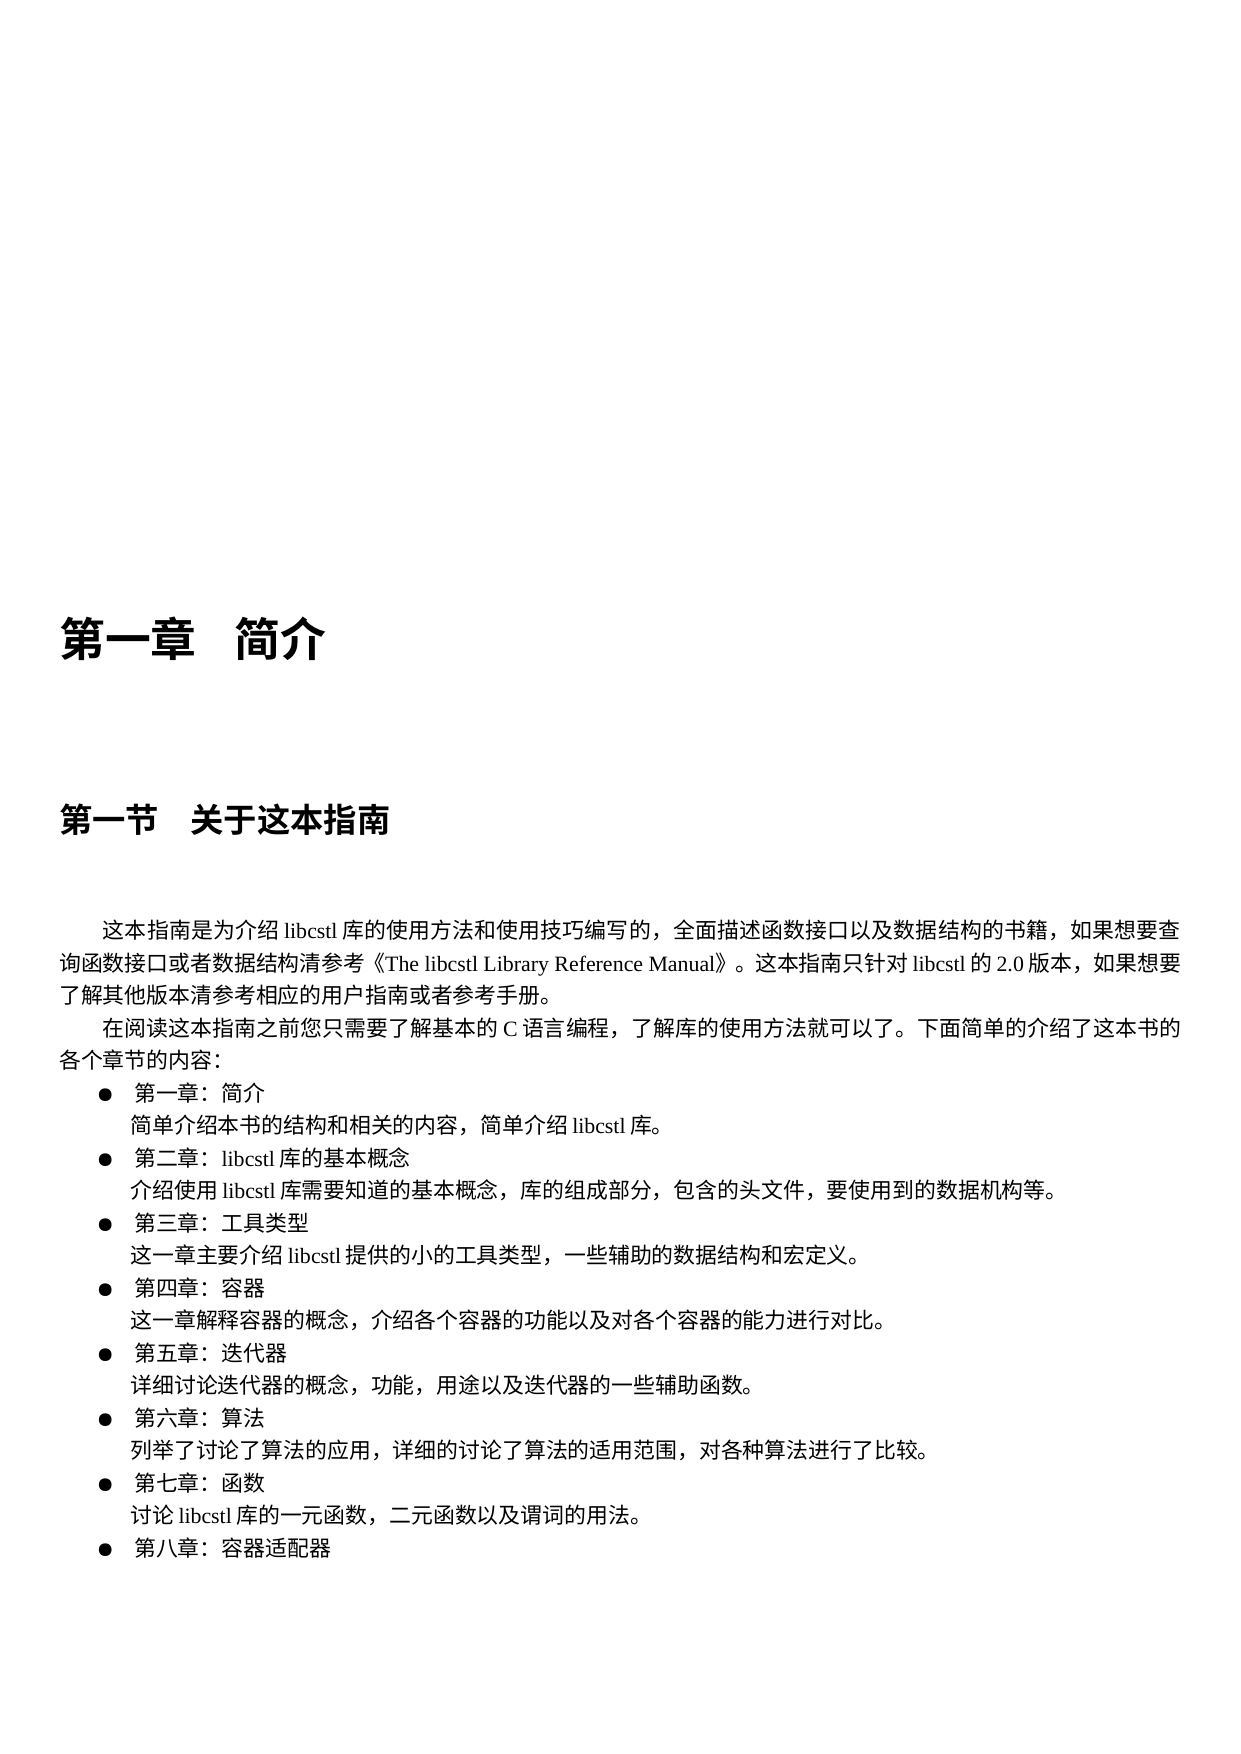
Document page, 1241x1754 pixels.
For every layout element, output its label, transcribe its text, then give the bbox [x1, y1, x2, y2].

list 第八章：容器适配器 [96, 1530, 1181, 1563]
text 这一章主要介绍libcstl提供的小的工具类型，一些辅助的数据结构和宏定义。 [59, 1238, 1181, 1270]
list 第一章：简介 [96, 1075, 1181, 1108]
list 第二章：libcstl库的基本概念 [96, 1140, 1181, 1173]
subtitle 简介 [59, 587, 1181, 685]
text 这一章解释容器的概念，介绍各个容器的功能以及对各个容器的能力进行对比。 [59, 1303, 1181, 1335]
text 列举了讨论了算法的应用，详细的讨论了算法的适用范围，对各种算法进行了比较。 [59, 1433, 1181, 1465]
list 第六章：算法 [96, 1400, 1181, 1433]
list 第七章：函数 [96, 1465, 1181, 1498]
subtitle 关于这本指南 [59, 786, 1181, 851]
list 第五章：迭代器 [96, 1335, 1181, 1368]
text 介绍使用libcstl库需要知道的基本概念，库的组成部分，包含的头文件，要使用到的数据机构等。 [59, 1173, 1181, 1205]
list 第三章：工具类型 [96, 1205, 1181, 1238]
list 第四章：容器 [96, 1270, 1181, 1303]
text 简单介绍本书的结构和相关的内容，简单介绍libcstl库。 [59, 1108, 1181, 1140]
text 讨论libcstl库的一元函数，二元函数以及谓词的用法。 [59, 1498, 1181, 1530]
text 详细讨论迭代器的概念，功能，用途以及迭代器的一些辅助函数。 [59, 1368, 1181, 1400]
text 这本指南是为介绍libcstl库的使用方法和使用技巧编写的，全面描述函数接口以及数据结构的书籍，如果想要查询函数接口或者数据结构清参考《The libcstl Library Reference Manual》。这本指南只针对libcstl的2.0版本，如果想要了解其他版本清参考相应的用户指南或者参考手册。 [59, 913, 1181, 1010]
text 在阅读这本指南之前您只需要了解基本的C语言编程，了解库的使用方法就可以了。下面简单的介绍了这本书的各个章节的内容： [59, 1010, 1181, 1075]
